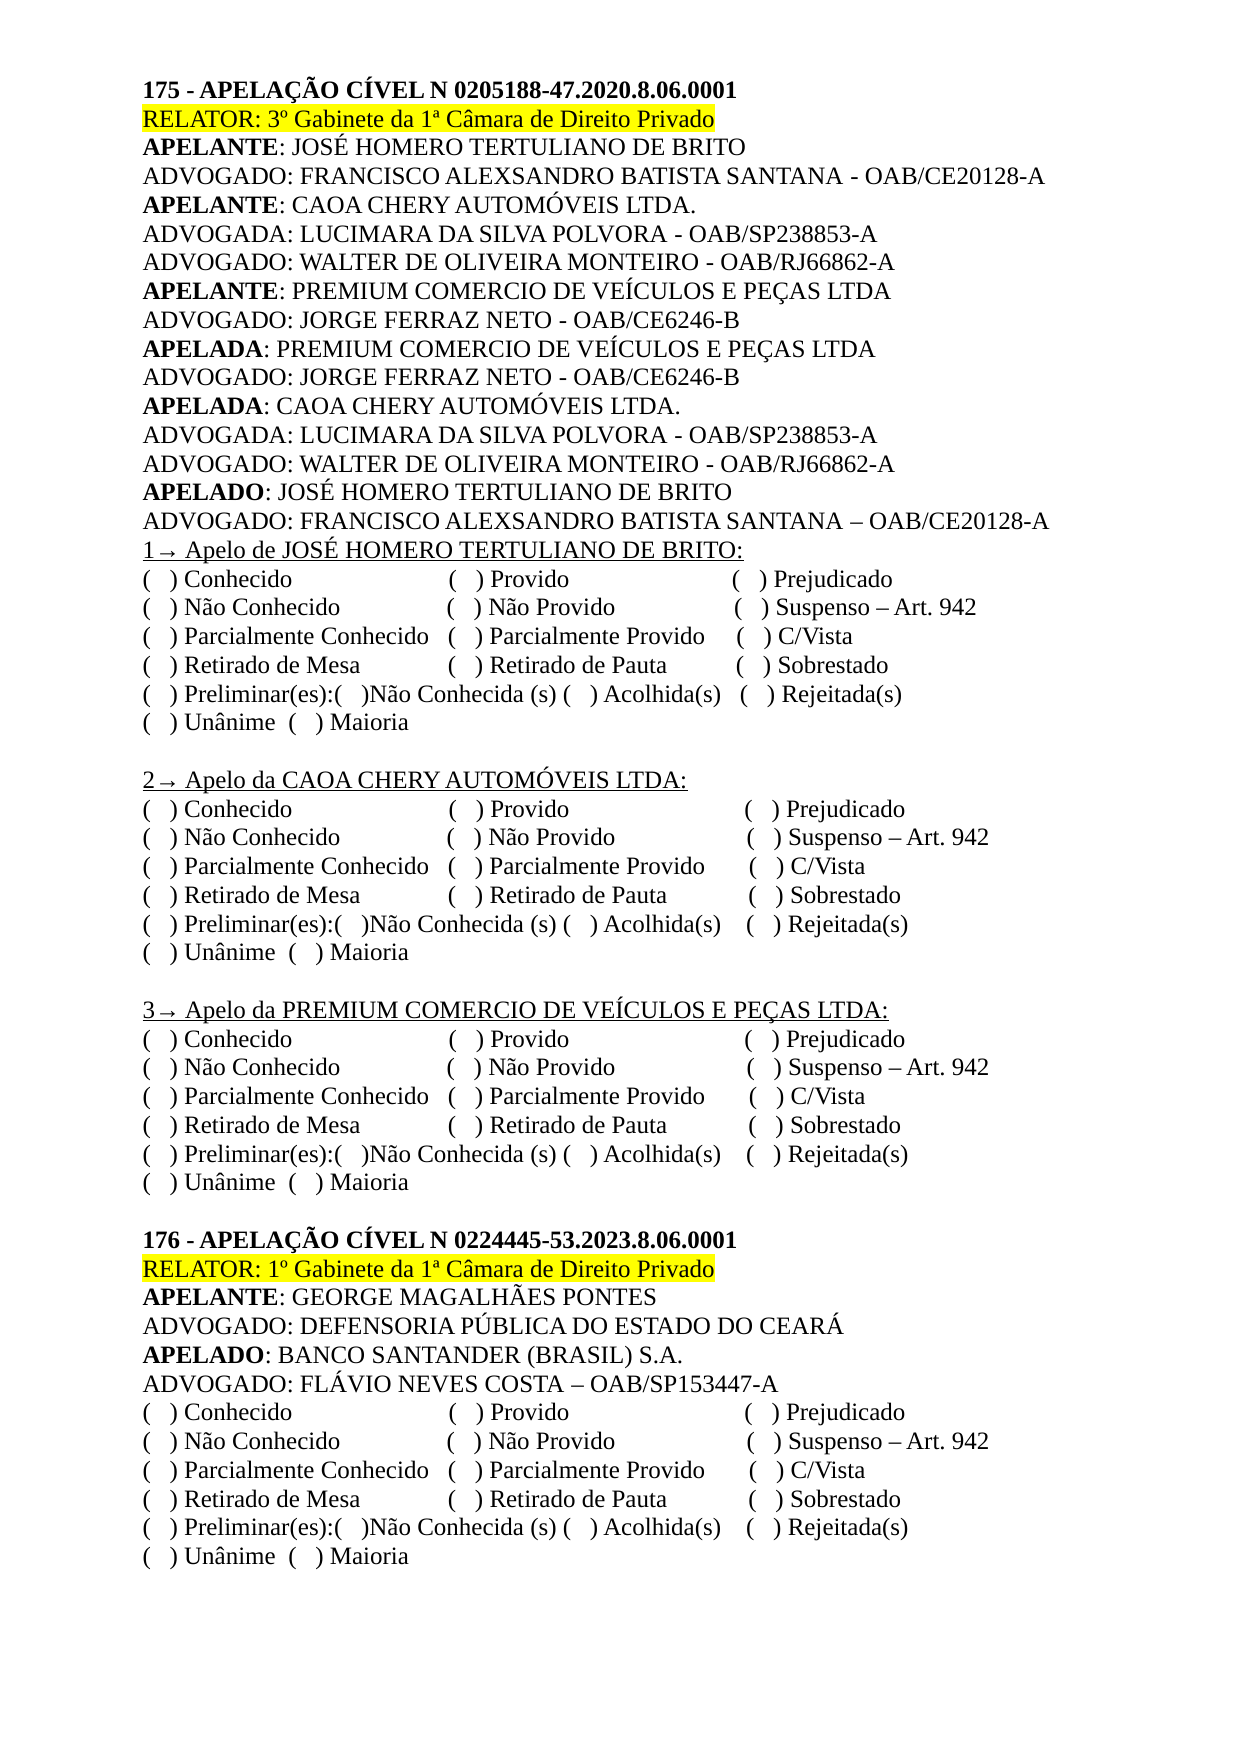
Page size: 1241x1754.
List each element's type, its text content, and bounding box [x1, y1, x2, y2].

text ( ) Retirado de Mesa ( ) Retirado de Pauta ( ) Sobrestado [142, 650, 1158, 679]
text ADVOGADO: DEFENSORIA PÚBLICA DO ESTADO DO CEARÁ APELADO: BANCO SANTANDER (BRASIL) S.A. ADVOGADO: FLÁVIO NEVES COSTA – OAB/SP153447-A [142, 1311, 1141, 1397]
text ( ) Não Conhecido ( ) Não Provido ( ) Suspenso – Art. 942 [142, 1426, 1158, 1455]
text ( ) Conhecido ( ) Provido ( ) Prejudicado [142, 794, 1141, 822]
text ( ) Preliminar(es):( )Não Conhecida (s) ( ) Acolhida(s) ( ) Rejeitada(s) [142, 909, 1158, 937]
text ( ) Unânime ( ) Maioria [142, 1167, 1141, 1196]
text 3→ Apelo da PREMIUM COMERCIO DE VEÍCULOS E PEÇAS LTDA: [142, 995, 1141, 1024]
text ( ) Retirado de Mesa ( ) Retirado de Pauta ( ) Sobrestado [142, 1484, 1158, 1512]
text ( ) Preliminar(es):( )Não Conhecida (s) ( ) Acolhida(s) ( ) Rejeitada(s) [142, 679, 1158, 707]
text ( ) Conhecido ( ) Provido ( ) Prejudicado [142, 1024, 1141, 1052]
text 1→ Apelo de JOSÉ HOMERO TERTULIANO DE BRITO: [142, 535, 1141, 564]
text ( ) Parcialmente Conhecido ( ) Parcialmente Provido ( ) C/Vista [142, 621, 1158, 650]
text ( ) Não Conhecido ( ) Não Provido ( ) Suspenso – Art. 942 [142, 1052, 1158, 1081]
text ( ) Conhecido ( ) Provido ( ) Prejudicado [142, 1397, 1141, 1426]
text ( ) Parcialmente Conhecido ( ) Parcialmente Provido ( ) C/Vista [142, 1455, 1158, 1484]
text ( ) Unânime ( ) Maioria [142, 707, 1158, 736]
text ( ) Unânime ( ) Maioria [142, 1541, 1141, 1570]
text ( ) Não Conhecido ( ) Não Provido ( ) Suspenso – Art. 942 [142, 592, 1158, 621]
text ( ) Preliminar(es):( )Não Conhecida (s) ( ) Acolhida(s) ( ) Rejeitada(s) [142, 1512, 1158, 1541]
text 175 - APELAÇÃO CÍVEL N 0205188-47.2020.8.06.0001 RELATOR: 3º Gabinete da 1ª Câmara de Direito Privado APELANTE: JOSÉ HOMERO TERTULIANO DE BRITO ADVOGADO: FRANCISCO ALEXSANDRO BATISTA SANTANA - OAB/CE20128-A APELANTE: CAOA CHERY AUTOMÓVEIS LTDA. ADVOGADA: LUCIMARA DA SILVA POLVORA - OAB/SP238853-A ADVOGADO: WALTER DE OLIVEIRA MONTEIRO - OAB/RJ66862-A APELANTE: PREMIUM COMERCIO DE VEÍCULOS E PEÇAS LTDA ADVOGADO: JORGE FERRAZ NETO - OAB/CE6246-B APELADA: PREMIUM COMERCIO DE VEÍCULOS E PEÇAS LTDA ADVOGADO: JORGE FERRAZ NETO - OAB/CE6246-B APELADA: CAOA CHERY AUTOMÓVEIS LTDA. ADVOGADA: LUCIMARA DA SILVA POLVORA - OAB/SP238853-A ADVOGADO: WALTER DE OLIVEIRA MONTEIRO - OAB/RJ66862-A APELADO: JOSÉ HOMERO TERTULIANO DE BRITO ADVOGADO: FRANCISCO ALEXSANDRO BATISTA SANTANA – OAB/CE20128-A [142, 75, 1141, 535]
text 176 - APELAÇÃO CÍVEL N 0224445-53.2023.8.06.0001 RELATOR: 1º Gabinete da 1ª Câmara de Direito Privado APELANTE: GEORGE MAGALHÃES PONTES [142, 1225, 1141, 1311]
text ( ) Conhecido ( ) Provido ( ) Prejudicado [142, 564, 1141, 592]
text 2→ Apelo da CAOA CHERY AUTOMÓVEIS LTDA: [142, 765, 1141, 794]
text ( ) Retirado de Mesa ( ) Retirado de Pauta ( ) Sobrestado [142, 880, 1158, 909]
text ( ) Parcialmente Conhecido ( ) Parcialmente Provido ( ) C/Vista [142, 1081, 1158, 1110]
text ( ) Não Conhecido ( ) Não Provido ( ) Suspenso – Art. 942 [142, 822, 1158, 851]
text ( ) Preliminar(es):( )Não Conhecida (s) ( ) Acolhida(s) ( ) Rejeitada(s) [142, 1139, 1158, 1167]
text ( ) Parcialmente Conhecido ( ) Parcialmente Provido ( ) C/Vista [142, 851, 1158, 880]
text ( ) Unânime ( ) Maioria [142, 937, 1141, 966]
text ( ) Retirado de Mesa ( ) Retirado de Pauta ( ) Sobrestado [142, 1110, 1158, 1139]
